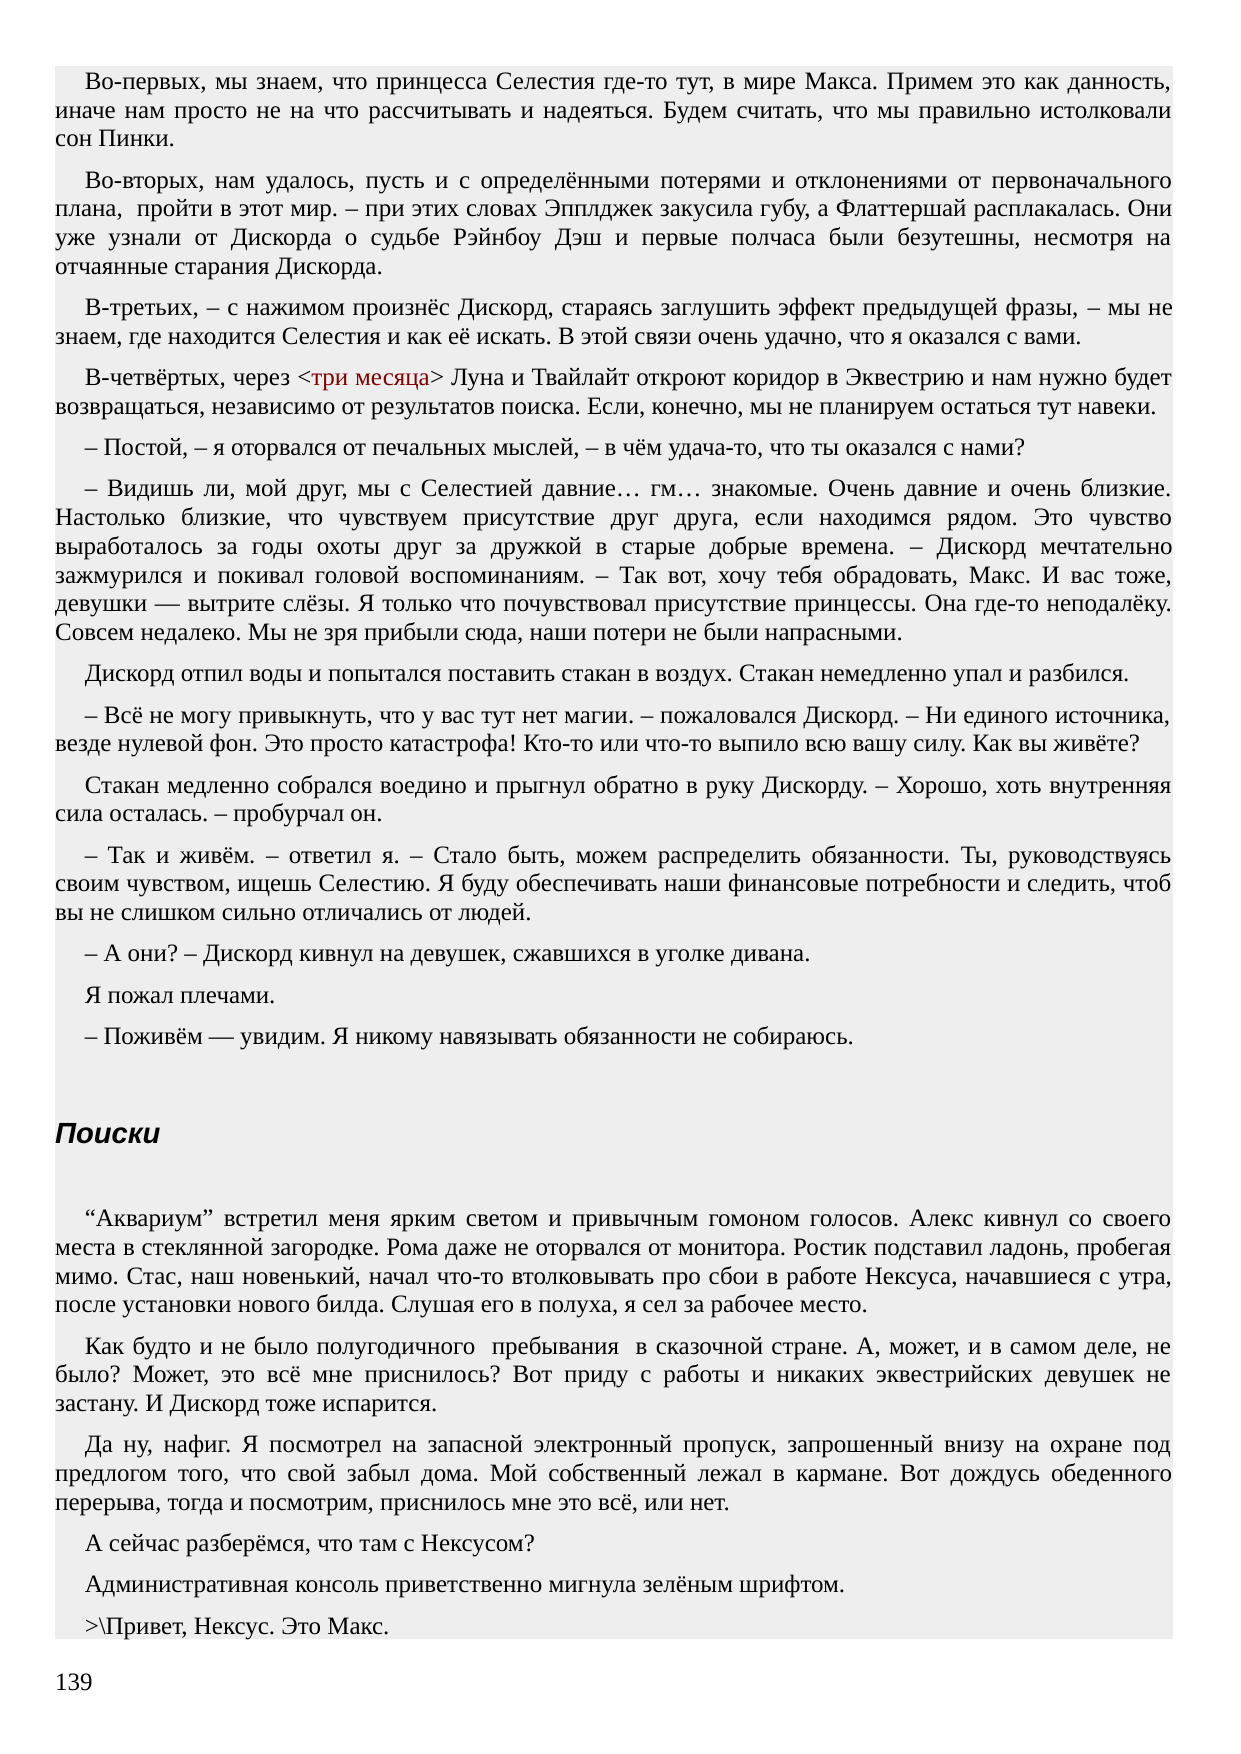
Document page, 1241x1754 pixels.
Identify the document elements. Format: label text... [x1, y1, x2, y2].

text Во-вторых, нам удалось, пусть и с определёнными потерями и отклонениями от первоначального плана, пройти в этот мир. – при этих словах Эпплджек закусила губу, а Флаттершай расплакалась. Они уже узнали от Дискорда о судьбе Рэйнбоу Дэш и первые полчаса были безутешны, несмотря на отчаянные старания Дискорда. [55, 165, 1173, 280]
text – А они? – Дискорд кивнул на девушек, сжавшихся в уголке дивана. [55, 938, 1173, 967]
text – Так и живём. – ответил я. – Стало быть, можем распределить обязанности. Ты, руководствуясь своим чувством, ищешь Селестию. Я буду обеспечивать наши финансовые потребности и следить, чтоб вы не слишком сильно отличались от людей. [55, 840, 1173, 926]
text Как будто и не было полугодичного пребывания в сказочной стране. А, может, и в самом деле, не было? Может, это всё мне приснилось? Вот приду с работы и никаких эквестрийских девушек не застану. И Дискорд тоже испарится. [55, 1331, 1173, 1417]
text – Всё не могу привыкнуть, что у вас тут нет магии. – пожаловался Дискорд. – Ни единого источника, везде нулевой фон. Это просто катастрофа! Кто-то или что-то выпило всю вашу силу. Как вы живёте? [55, 700, 1173, 757]
text – Поживём — увидим. Я никому навязывать обязанности не собираюсь. [55, 1021, 1173, 1050]
text А сейчас разберёмся, что там с Нексусом? [55, 1528, 1173, 1557]
subtitle Поиски [55, 1116, 1173, 1149]
text В-третьих, – с нажимом произнёс Дискорд, стараясь заглушить эффект предыдущей фразы, – мы не знаем, где находится Селестия и как её искать. В этой связи очень удачно, что я оказался с вами. [55, 292, 1173, 350]
text – Видишь ли, мой друг, мы с Селестией давние… гм… знакомые. Очень давние и очень близкие. Настолько близкие, что чувствуем присутствие друг друга, если находимся рядом. Это чувство выработалось за годы охоты друг за дружкой в старые добрые времена. – Дискорд мечтательно зажмурился и покивал головой воспоминаниям. – Так вот, хочу тебя обрадовать, Макс. И вас тоже, девушки — вытрите слёзы. Я только что почувствовал присутствие принцессы. Она где-то неподалёку. Совсем недалеко. Мы не зря прибыли сюда, наши потери не были напрасными. [55, 473, 1173, 646]
text – Постой, – я оторвался от печальных мыслей, – в чём удача-то, что ты оказался с нами? [55, 432, 1173, 461]
text Я пожал плечами. [55, 980, 1173, 1008]
text Стакан медленно собрался воедино и прыгнул обратно в руку Дискорду. – Хорошо, хоть внутренняя сила осталась. – пробурчал он. [55, 770, 1173, 827]
text Дискорд отпил воды и попытался поставить стакан в воздух. Стакан немедленно упал и разбился. [55, 658, 1173, 687]
text Административная консоль приветственно мигнула зелёным шрифтом. [55, 1569, 1173, 1598]
text “Аквариум” встретил меня ярким светом и привычным гомоном голосов. Алекс кивнул со своего места в стеклянной загородке. Рома даже не оторвался от монитора. Ростик подставил ладонь, пробегая мимо. Стас, наш новенький, начал что-то втолковывать про сбои в работе Нексуса, начавшиеся с утра, после установки нового билда. Слушая его в полуха, я сел за рабочее место. [55, 1203, 1173, 1318]
text Да ну, нафиг. Я посмотрел на запасной электронный пропуск, запрошенный внизу на охране под предлогом того, что свой забыл дома. Мой собственный лежал в кармане. Вот дождусь обеденного перерыва, тогда и посмотрим, приснилось мне это всё, или нет. [55, 1429, 1173, 1516]
text >\Привет, Нексус. Это Макс. [55, 1611, 1173, 1639]
text В-четвёртых, через <три месяца> Луна и Твайлайт откроют коридор в Эквестрию и нам нужно будет возвращаться, независимо от результатов поиска. Если, конечно, мы не планируем остаться тут навеки. [55, 362, 1173, 420]
text Во-первых, мы знаем, что принцесса Селестия где-то тут, в мире Макса. Примем это как данность, иначе нам просто не на что рассчитывать и надеяться. Будем считать, что мы правильно истолковали сон Пинки. [55, 66, 1173, 152]
